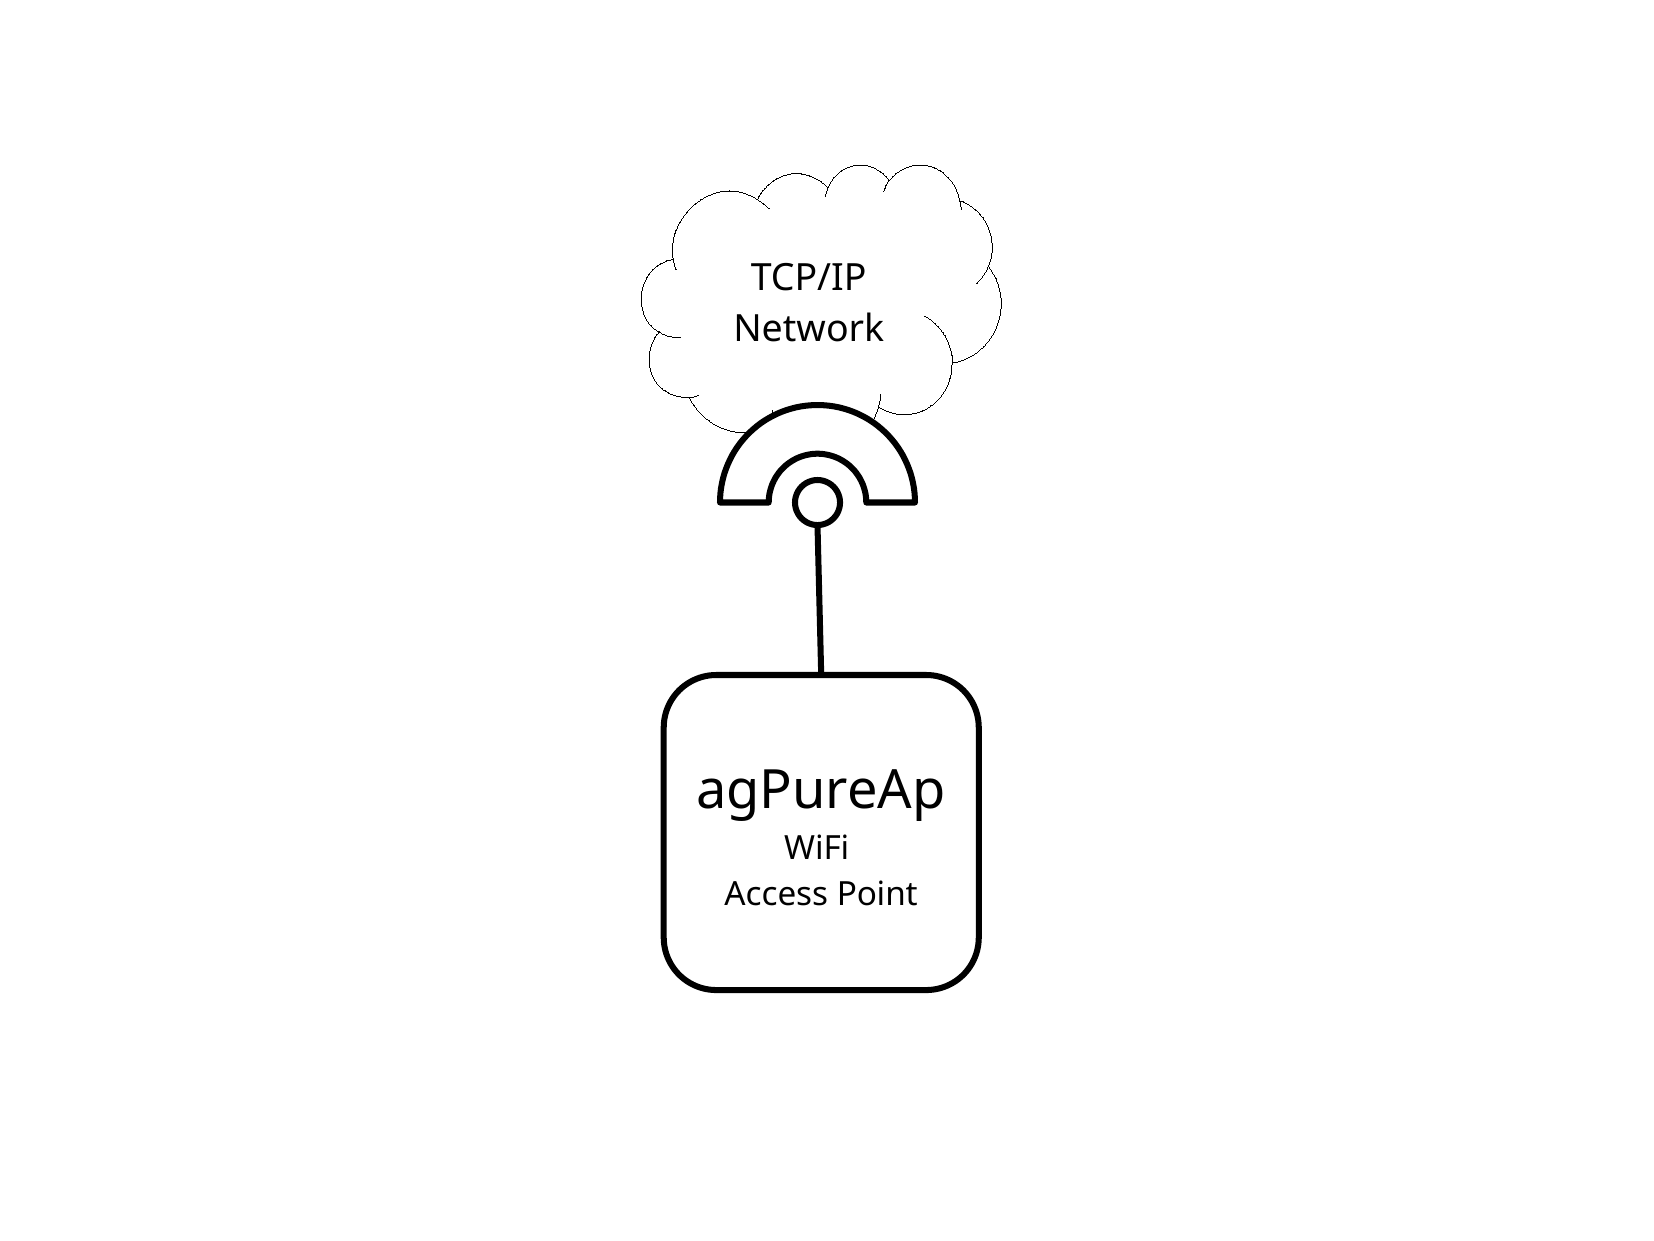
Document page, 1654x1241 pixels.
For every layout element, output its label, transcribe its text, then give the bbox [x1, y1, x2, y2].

text_box agPureAp WiFi Access Point [663, 675, 979, 991]
text_box [795, 480, 841, 526]
text_box TCP/IP Network [641, 165, 1002, 433]
text_box [720, 405, 916, 503]
